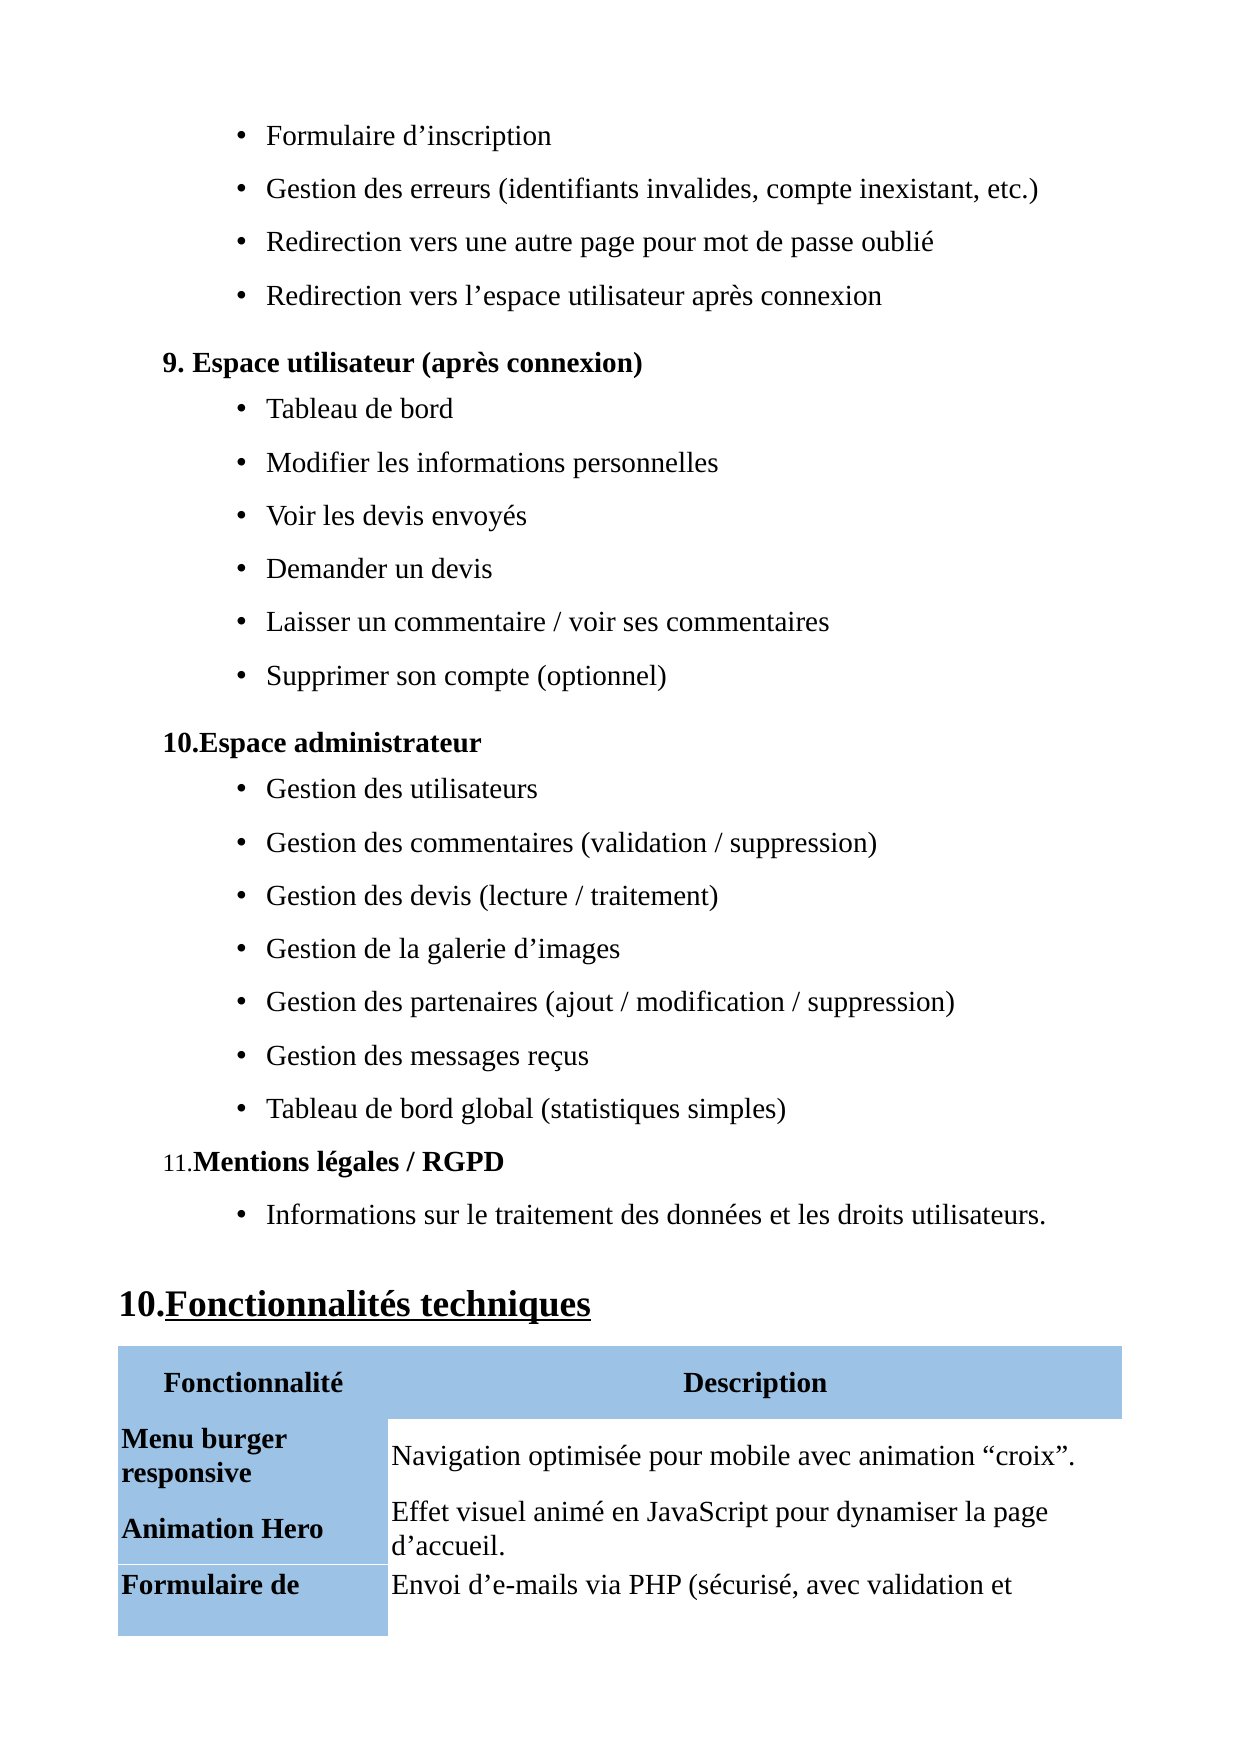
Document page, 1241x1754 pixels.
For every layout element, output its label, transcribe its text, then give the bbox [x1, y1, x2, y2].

list Redirection vers une autre page pour mot de passe oublié [236, 224, 1122, 258]
table_cell Navigation optimisée pour mobile avec animation “croix”. [388, 1419, 1122, 1492]
list Laisser un commentaire / voir ses commentaires [236, 604, 1122, 638]
table_cell Animation Hero [118, 1492, 388, 1564]
list Voir les devis envoyés [236, 498, 1122, 532]
list Redirection vers l’espace utilisateur après connexion [236, 278, 1122, 311]
list Tableau de bord [236, 392, 1122, 425]
table_cell Envoi d’e-mails via PHP (sécurisé, avec validation et [388, 1565, 1122, 1636]
table_header Description [388, 1346, 1122, 1419]
list Gestion des commentaires (validation / suppression) [236, 825, 1122, 858]
list Gestion des devis (lecture / traitement) [236, 878, 1122, 912]
list Gestion des partenaires (ajout / modification / suppression) [236, 984, 1122, 1018]
list Modifier les informations personnelles [236, 445, 1122, 478]
list Mentions légales / RGPD [162, 1144, 1122, 1178]
list Gestion des messages reçus [236, 1038, 1122, 1071]
list Tableau de bord global (statistiques simples) [236, 1091, 1122, 1125]
list Gestion des utilisateurs [236, 772, 1122, 805]
list Formulaire d’inscription [236, 118, 1122, 152]
list Informations sur le traitement des données et les droits utilisateurs. [236, 1197, 1122, 1231]
table_cell Menu burger responsive [118, 1419, 388, 1492]
subtitle Espace administrateur [162, 726, 1122, 759]
list Demander un devis [236, 551, 1122, 585]
list Supprimer son compte (optionnel) [236, 658, 1122, 691]
table_cell Formulaire de [118, 1565, 388, 1636]
list Gestion de la galerie d’images [236, 931, 1122, 965]
table_cell Effet visuel animé en JavaScript pour dynamiser la page d’accueil. [388, 1492, 1122, 1564]
list Gestion des erreurs (identifiants invalides, compte inexistant, etc.) [236, 171, 1122, 205]
table_header Fonctionnalité [118, 1346, 388, 1419]
subtitle Espace utilisateur (après connexion) [162, 346, 1122, 379]
subtitle 10.Fonctionnalités techniques [118, 1282, 1122, 1325]
